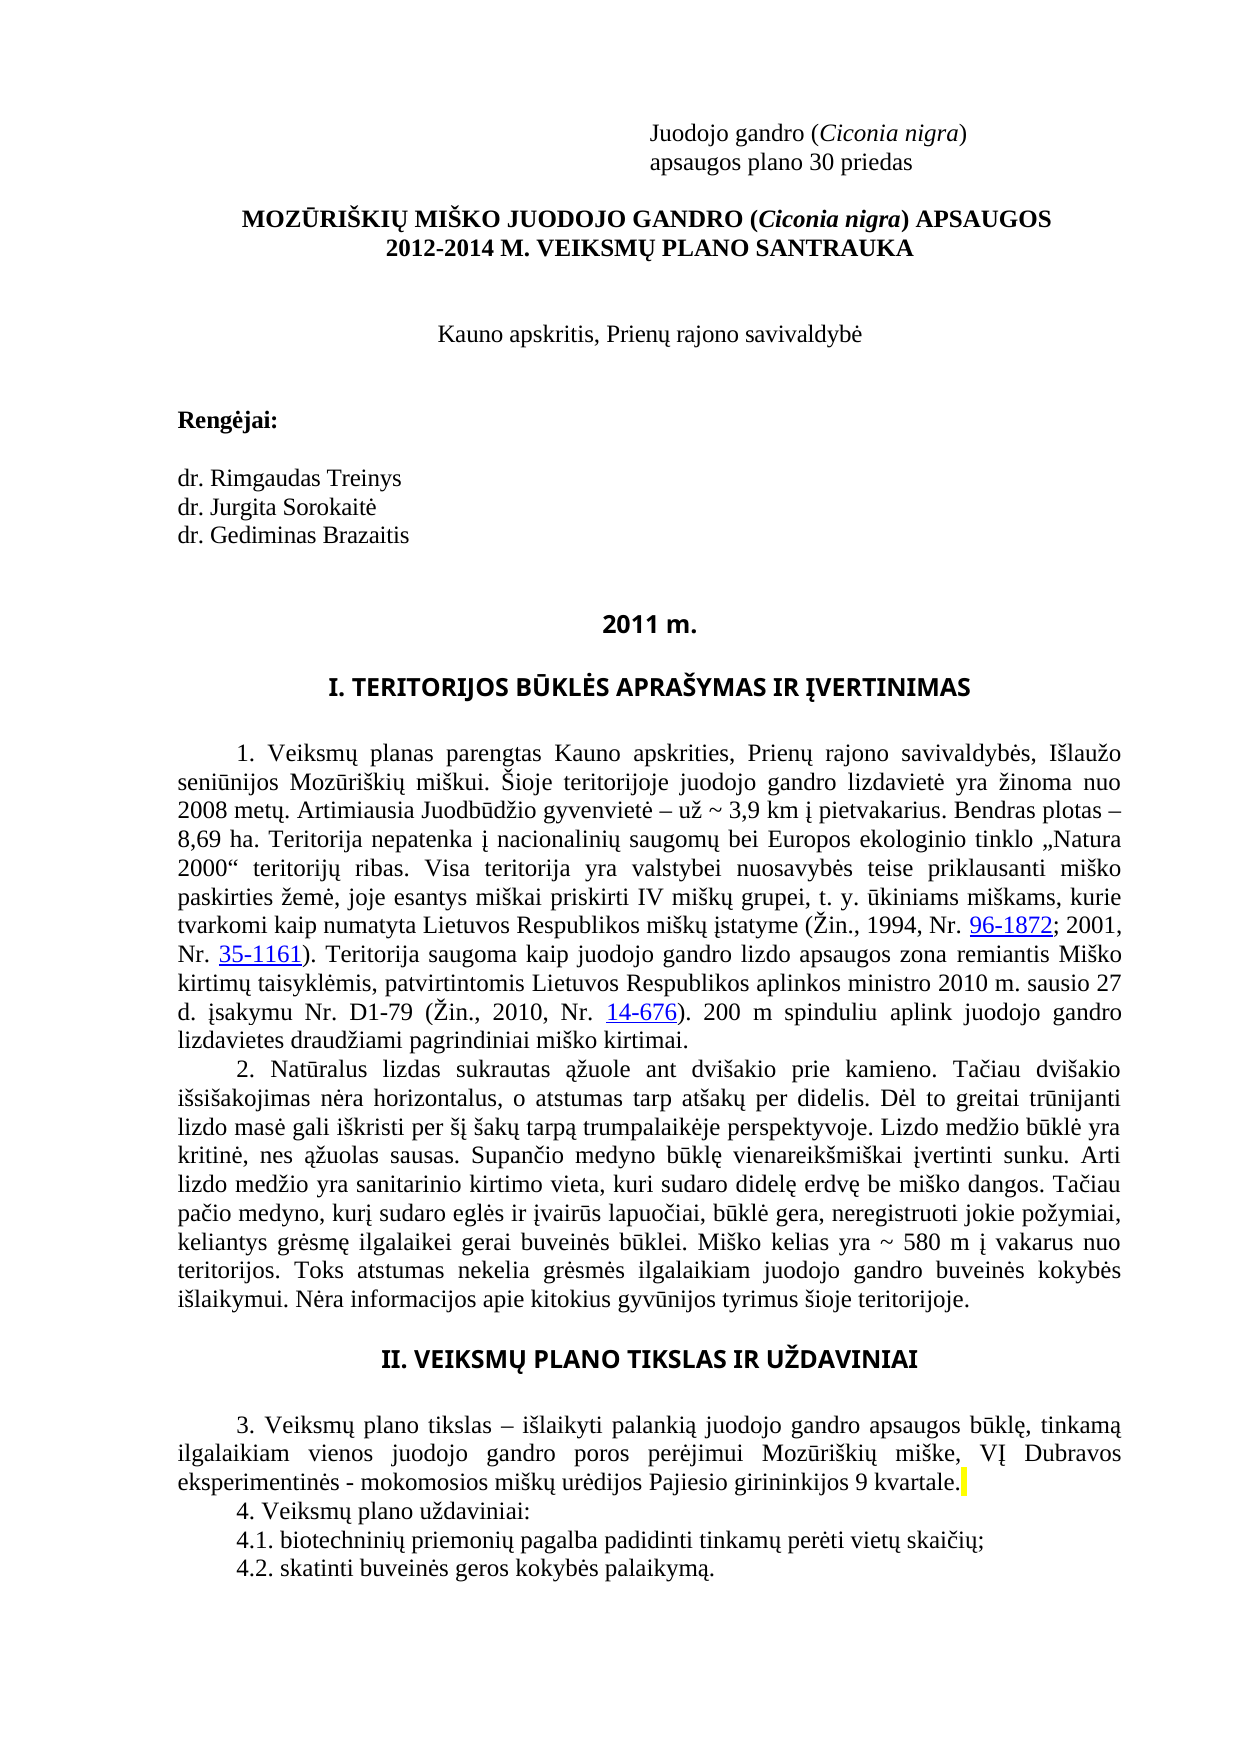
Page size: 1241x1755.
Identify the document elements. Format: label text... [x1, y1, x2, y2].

text 2. Natūralus lizdas sukrautas ąžuole ant dvišakio prie kamieno. Tačiau dvišakio išsišakojimas nėra horizontalus, o atstumas tarp atšakų per didelis. Dėl to greitai trūnijanti lizdo masė gali iškristi per šį šakų tarpą trumpalaikėje perspektyvoje. Lizdo medžio būklė yra kritinė, nes ąžuolas sausas. Supančio medyno būklę vienareikšmiškai įvertinti sunku. Arti lizdo medžio yra sanitarinio kirtimo vieta, kuri sudaro didelę erdvę be miško dangos. Tačiau pačio medyno, kurį sudaro eglės ir įvairūs lapuočiai, būklė gera, neregistruoti jokie požymiai, keliantys grėsmę ilgalaikei gerai buveinės būklei. Miško kelias yra ~ 580 m į vakarus nuo teritorijos. Toks atstumas nekelia grėsmės ilgalaikiam juodojo gandro buveinės kokybės išlaikymui. Nėra informacijos apie kitokius gyvūnijos tyrimus šioje teritorijoje. [177, 1054, 1122, 1313]
text 2012-2014 M. VEIKSMŲ PLANO SANTRAUKA [177, 233, 1122, 262]
text 4.1. biotechninių priemonių pagalba padidinti tinkamų perėti vietų skaičių; [177, 1525, 1122, 1553]
text apsaugos plano 30 priedas [649, 147, 1122, 176]
text 3. Veiksmų plano tikslas – išlaikyti palankią juodojo gandro apsaugos būklę, tinkamą ilgalaikiam vienos juodojo gandro poros perėjimui Mozūriškių miške, VĮ Dubravos eksperimentinės - mokomosios miškų urėdijos Pajiesio girininkijos 9 kvartale. [177, 1410, 1122, 1496]
text II. veiksmų plano tikslas ir uždaviniai [177, 1342, 1122, 1376]
text 1. Veiksmų planas parengtas Kauno apskrities, Prienų rajono savivaldybės, Išlaužo seniūnijos Mozūriškių miškui. Šioje teritorijoje juodojo gandro lizdavietė yra žinoma nuo 2008 metų. Artimiausia Juodbūdžio gyvenvietė – už ~ 3,9 km į pietvakarius. Bendras plotas – 8,69 ha. Teritorija nepatenka į nacionalinių saugomų bei Europos ekologinio tinklo „Natura 2000“ teritorijų ribas. Visa teritorija yra valstybei nuosavybės teise priklausanti miško paskirties žemė, joje esantys miškai priskirti IV miškų grupei, t. y. ūkiniams miškams, kurie tvarkomi kaip numatyta Lietuvos Respublikos miškų įstatyme (Žin., 1994, Nr. 96-1872; 2001, Nr. 35-1161). Teritorija saugoma kaip juodojo gandro lizdo apsaugos zona remiantis Miško kirtimų taisyklėmis, patvirtintomis Lietuvos Respublikos aplinkos ministro 2010 m. sausio 27 d. įsakymu Nr. D1-79 (Žin., 2010, Nr. 14-676). 200 m spinduliu aplink juodojo gandro lizdavietes draudžiami pagrindiniai miško kirtimai. [177, 738, 1122, 1054]
text dr. Jurgita Sorokaitė [177, 492, 1122, 521]
text 4.2. skatinti buveinės geros kokybės palaikymą. [177, 1553, 1122, 1582]
text Rengėjai: [177, 406, 1122, 434]
text Juodojo gandro (Ciconia nigra) [649, 118, 1122, 147]
text I. teritorijos būklės aprašymas ir įvertinimas [177, 670, 1122, 704]
text dr. Gediminas Brazaitis [177, 521, 1122, 549]
text Kauno apskritis, Prienų rajono savivaldybė [177, 319, 1122, 348]
text 2011 m. [177, 607, 1122, 641]
text dr. Rimgaudas Treinys [177, 463, 1122, 492]
text MOZŪRIŠKIŲ MIŠKO JUODOJO GANDRO (Ciconia nigra) APSAUGOS [177, 204, 1122, 233]
text 4. Veiksmų plano uždaviniai: [177, 1496, 1122, 1525]
